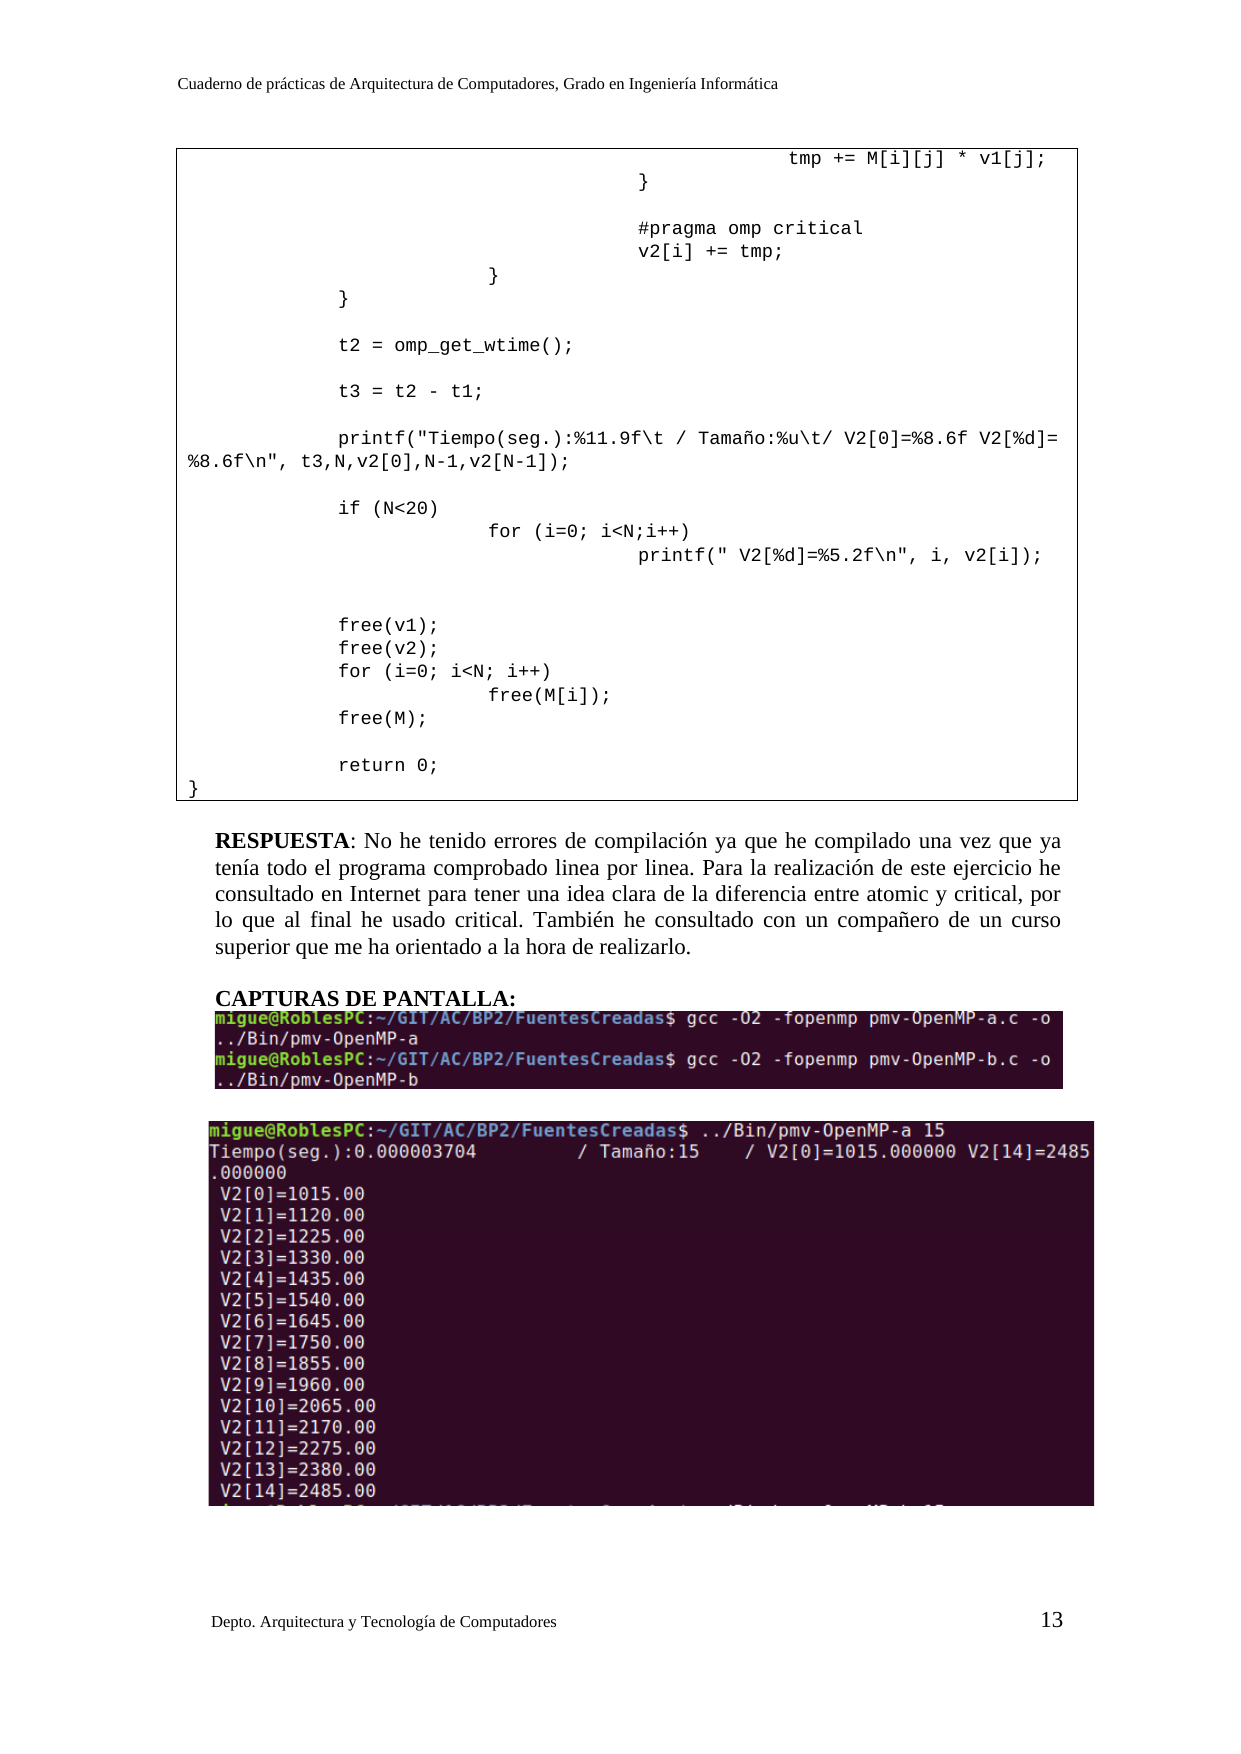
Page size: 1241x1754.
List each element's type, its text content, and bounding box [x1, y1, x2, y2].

text CAPTURAS DE PANTALLA: [215, 986, 1063, 1011]
picture [214, 1011, 1063, 1089]
table_header tmp += M[i][j] * v1[j]; } #pragma omp critical v2[i] += tmp; } } t2 = omp_get_wtime(); t3 = t2 - t1; printf("Tiempo(seg.):%11.9f\t / Tamaño:%u\t/ V2[0]=%8.6f V2[%d]=%8.6f\n", t3,N,v2[0],N-1,v2[N-1]); if (N<20) for (i=0; i<N;i++) printf(" V2[%d]=%5.2f\n", i, v2[i]); free(v1); free(v2); for (i=0; i<N; i++) free(M[i]); free(M); return 0; } [177, 149, 1077, 800]
text RESPUESTA: No he tenido errores de compilación ya que he compilado una vez que ya tenía todo el programa comprobado linea por linea. Para la realización de este ejercicio he consultado en Internet para tener una idea clara de la diferencia entre atomic y critical, por lo que al final he usado critical. También he consultado con un compañero de un curso superior que me ha orientado a la hora de realizarlo. [215, 827, 1063, 959]
picture [208, 1121, 1095, 1506]
